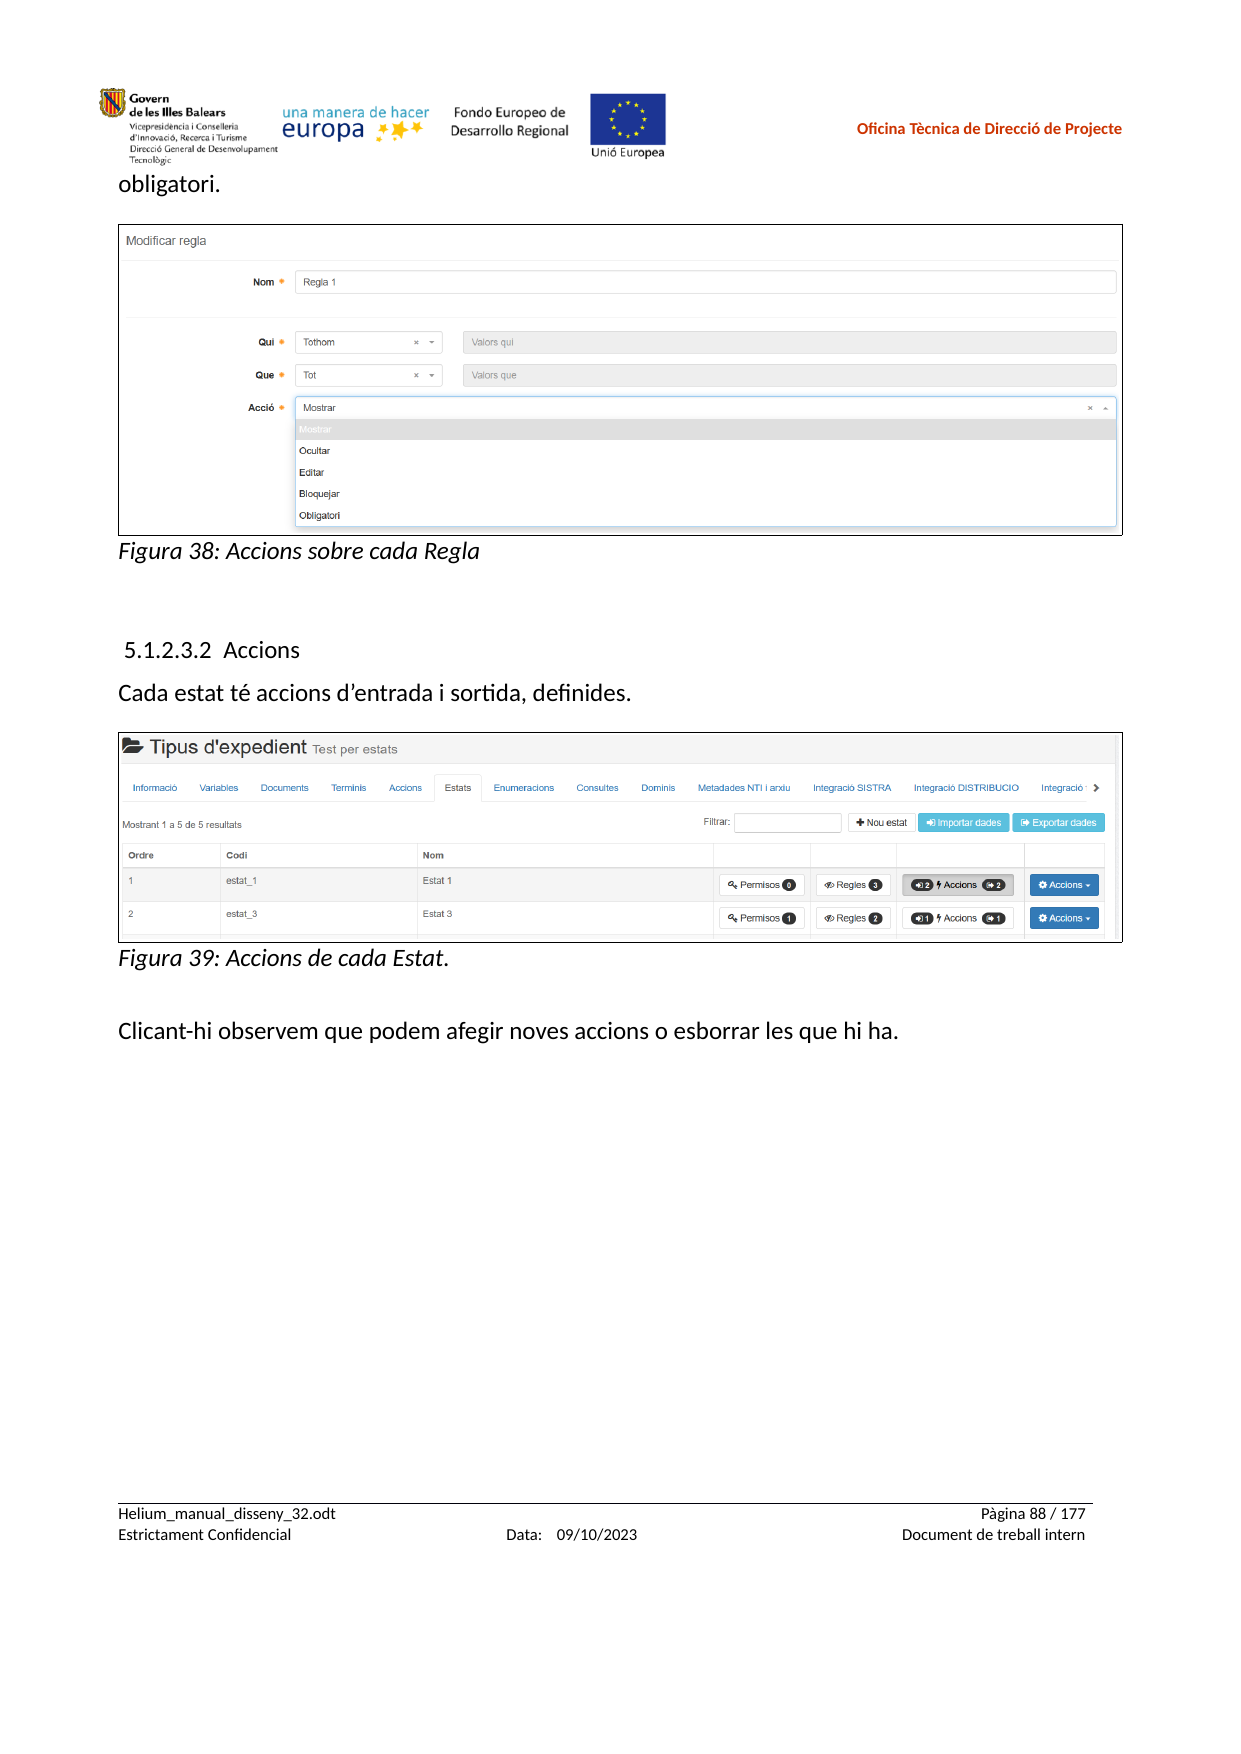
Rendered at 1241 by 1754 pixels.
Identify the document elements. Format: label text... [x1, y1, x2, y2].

text Figura 38: Accions sobre cada Regla [118, 536, 1122, 566]
text [119, 733, 1122, 942]
text obligatori. [118, 168, 1122, 198]
text Cada estat té accions d’entrada i sortida, definides. [118, 677, 1122, 707]
picture [99, 87, 668, 166]
picture [121, 735, 1119, 939]
text Figura 39: Accions de cada Estat. [118, 943, 1122, 972]
text [119, 225, 1122, 535]
text Clicant-hi observem que podem afegir noves accions o esborrar les que hi ha. [118, 1016, 1122, 1046]
subtitle Accions [118, 634, 1122, 664]
picture [121, 226, 1119, 533]
